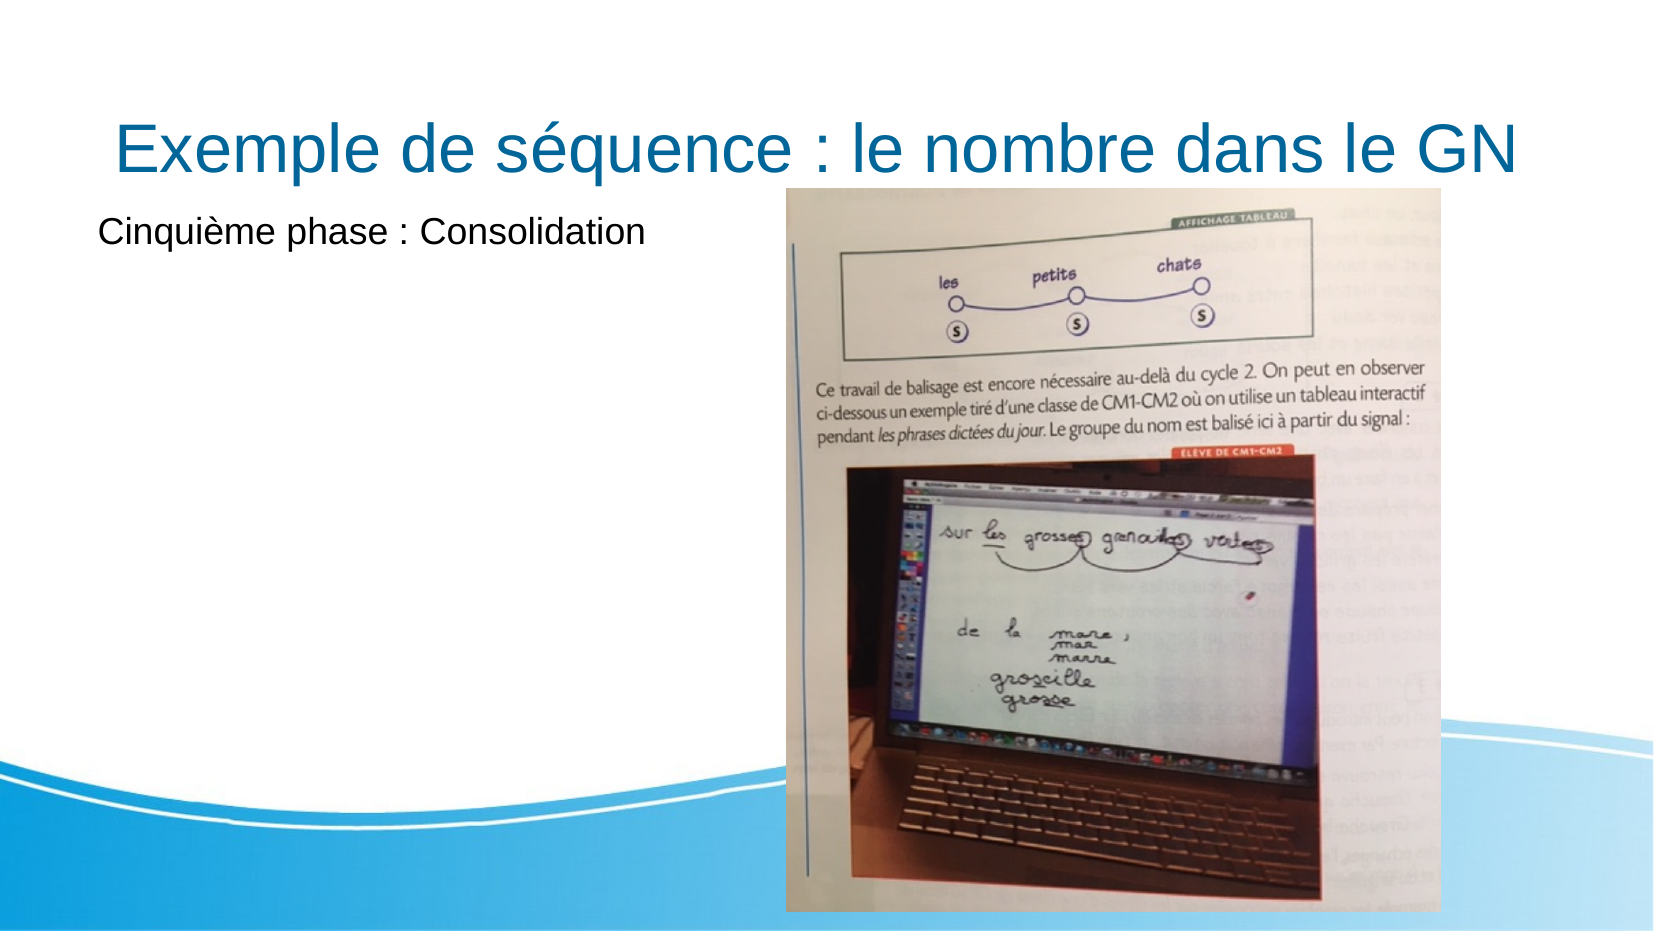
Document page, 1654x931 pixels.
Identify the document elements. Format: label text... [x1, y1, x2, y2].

text_box Cinquième phase : Consolidation [82, 203, 745, 260]
title Exemple de séquence : le nombre dans le GN [82, 70, 1571, 227]
picture [0, 188, 1654, 931]
